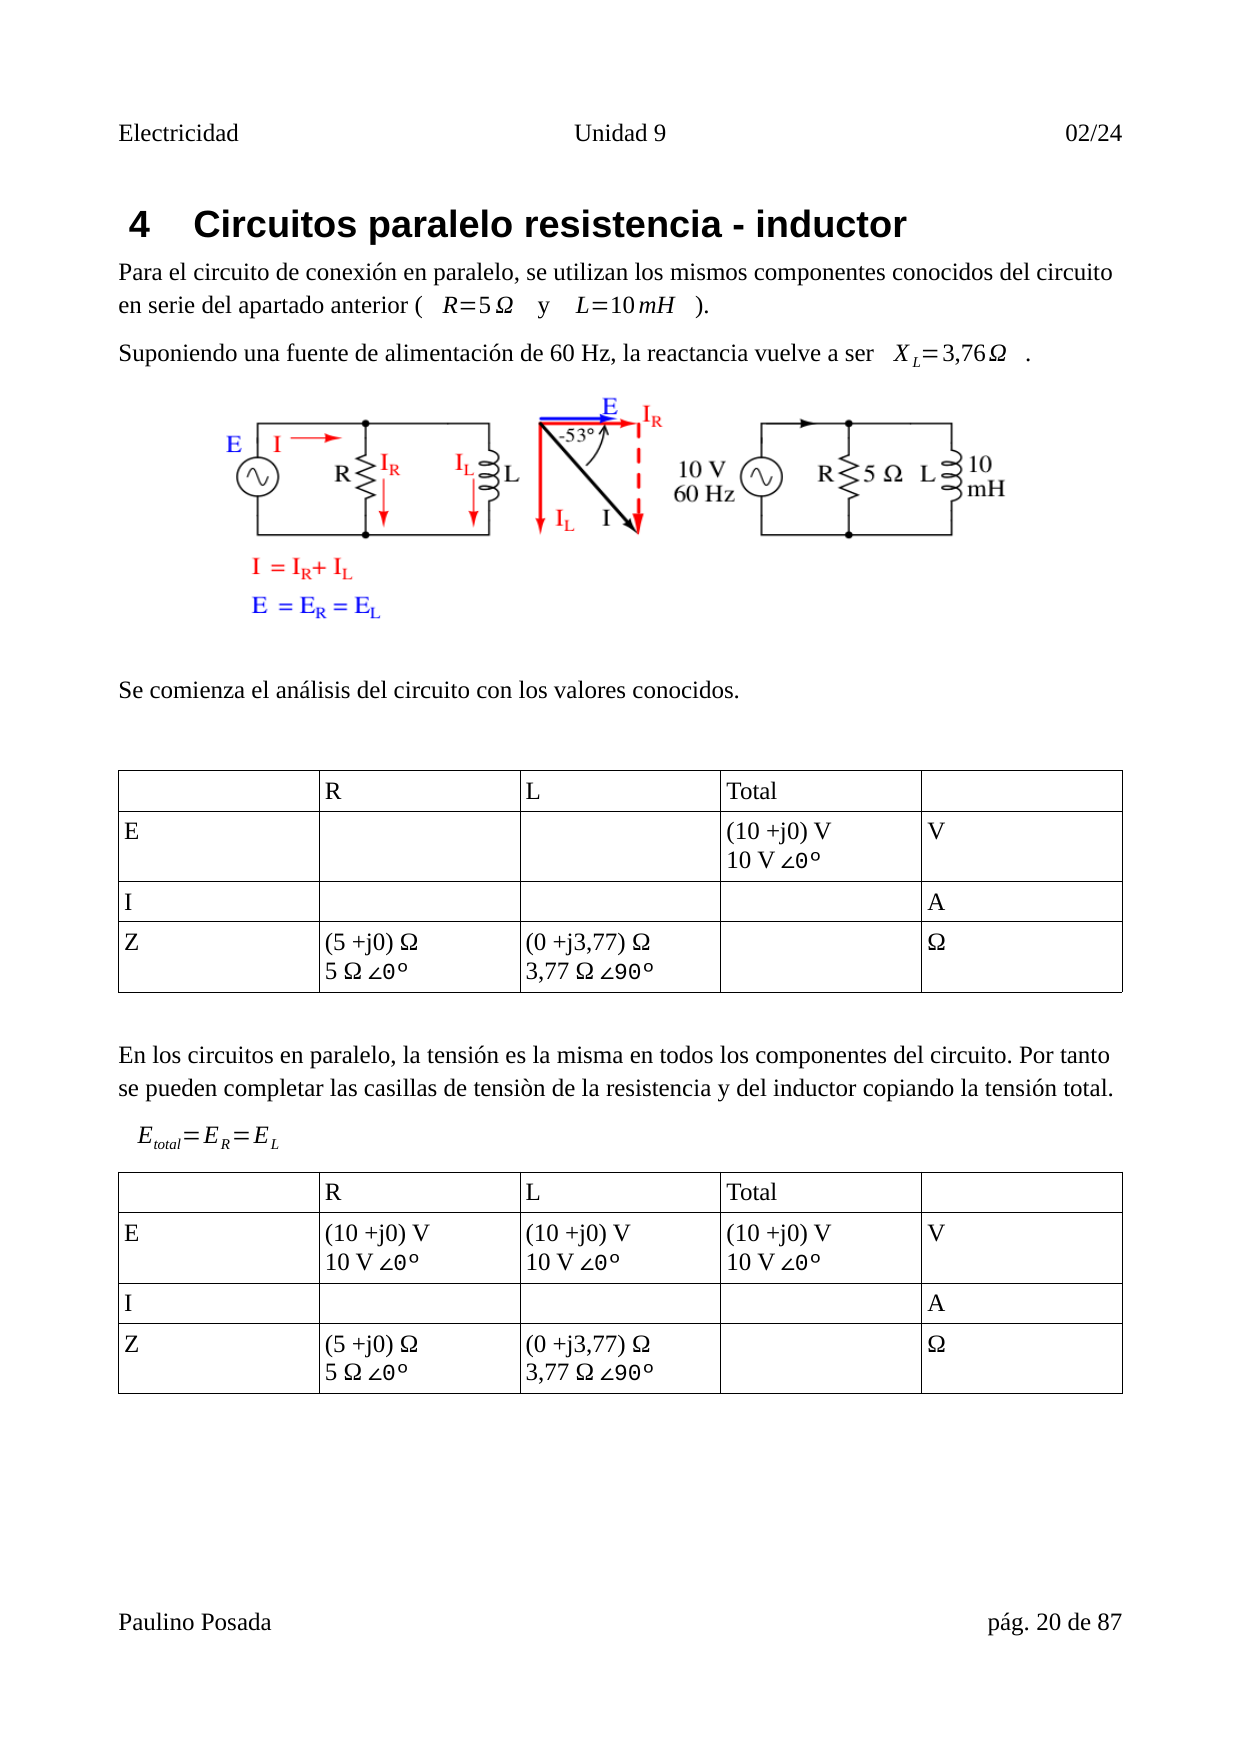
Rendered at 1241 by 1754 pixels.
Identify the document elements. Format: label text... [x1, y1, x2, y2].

table_cell [320, 1284, 520, 1323]
table_header L [521, 771, 720, 811]
table_cell [320, 812, 520, 881]
table_cell [721, 1324, 921, 1393]
table_header R [320, 771, 520, 811]
table_cell [521, 882, 720, 921]
table_cell Z [119, 1324, 319, 1393]
text En los circuitos en paralelo, la tensión es la misma en todos los componentes del circuito. Por tanto se pueden completar las casillas de tensiòn de la resistencia y del inductor copiando la tensión total. [118, 1040, 1122, 1101]
table_header [119, 1173, 319, 1212]
table_cell E [119, 1213, 319, 1282]
table_header [119, 771, 319, 811]
table_cell (0 +j3,77) Ω 3,77 Ω ∠90º [521, 922, 720, 992]
table_cell Ω [922, 1324, 1122, 1393]
table_header Total [721, 771, 921, 811]
text Se comienza el análisis del circuito con los valores conocidos. [118, 675, 1122, 704]
table_cell (5 +j0) Ω 5 Ω ∠0º [320, 1324, 520, 1393]
table_cell Ω [922, 922, 1122, 992]
table_cell (0 +j3,77) Ω 3,77 Ω ∠90º [521, 1324, 720, 1393]
table_cell V [922, 1213, 1122, 1282]
table_cell (10 +j0) V 10 V ∠0º [721, 1213, 921, 1282]
table_cell (10 +j0) V 10 V ∠0º [320, 1213, 520, 1282]
table_cell (10 +j0) V 10 V ∠0º [521, 1213, 720, 1282]
table_cell I [119, 882, 319, 921]
table_cell (5 +j0) Ω 5 Ω ∠0º [320, 922, 520, 992]
table_cell [521, 1284, 720, 1323]
table_header R [320, 1173, 520, 1212]
table_cell [721, 922, 921, 992]
table_cell A [922, 882, 1122, 921]
table_cell [721, 1284, 921, 1323]
text Suponiendo una fuente de alimentación de 60 Hz, la reactancia vuelve a ser. [118, 338, 1122, 371]
table_cell [521, 812, 720, 881]
picture [215, 389, 1025, 633]
table_cell V [922, 812, 1122, 881]
table_header Total [721, 1173, 921, 1212]
table_cell A [922, 1284, 1122, 1323]
table_cell (10 +j0) V 10 V ∠0º [721, 812, 921, 881]
subtitle Circuitos paralelo resistencia - inductor [118, 201, 1122, 245]
table_header [922, 771, 1122, 811]
table_cell [320, 882, 520, 921]
table_cell [721, 882, 921, 921]
table_header [922, 1173, 1122, 1212]
table_cell E [119, 812, 319, 881]
text Para el circuito de conexión en paralelo, se utilizan los mismos componentes conocidos del circuito en serie del apartado anterior ( y ). [118, 257, 1122, 319]
table_cell I [119, 1284, 319, 1323]
table_cell Z [119, 922, 319, 992]
table_header L [521, 1173, 720, 1212]
